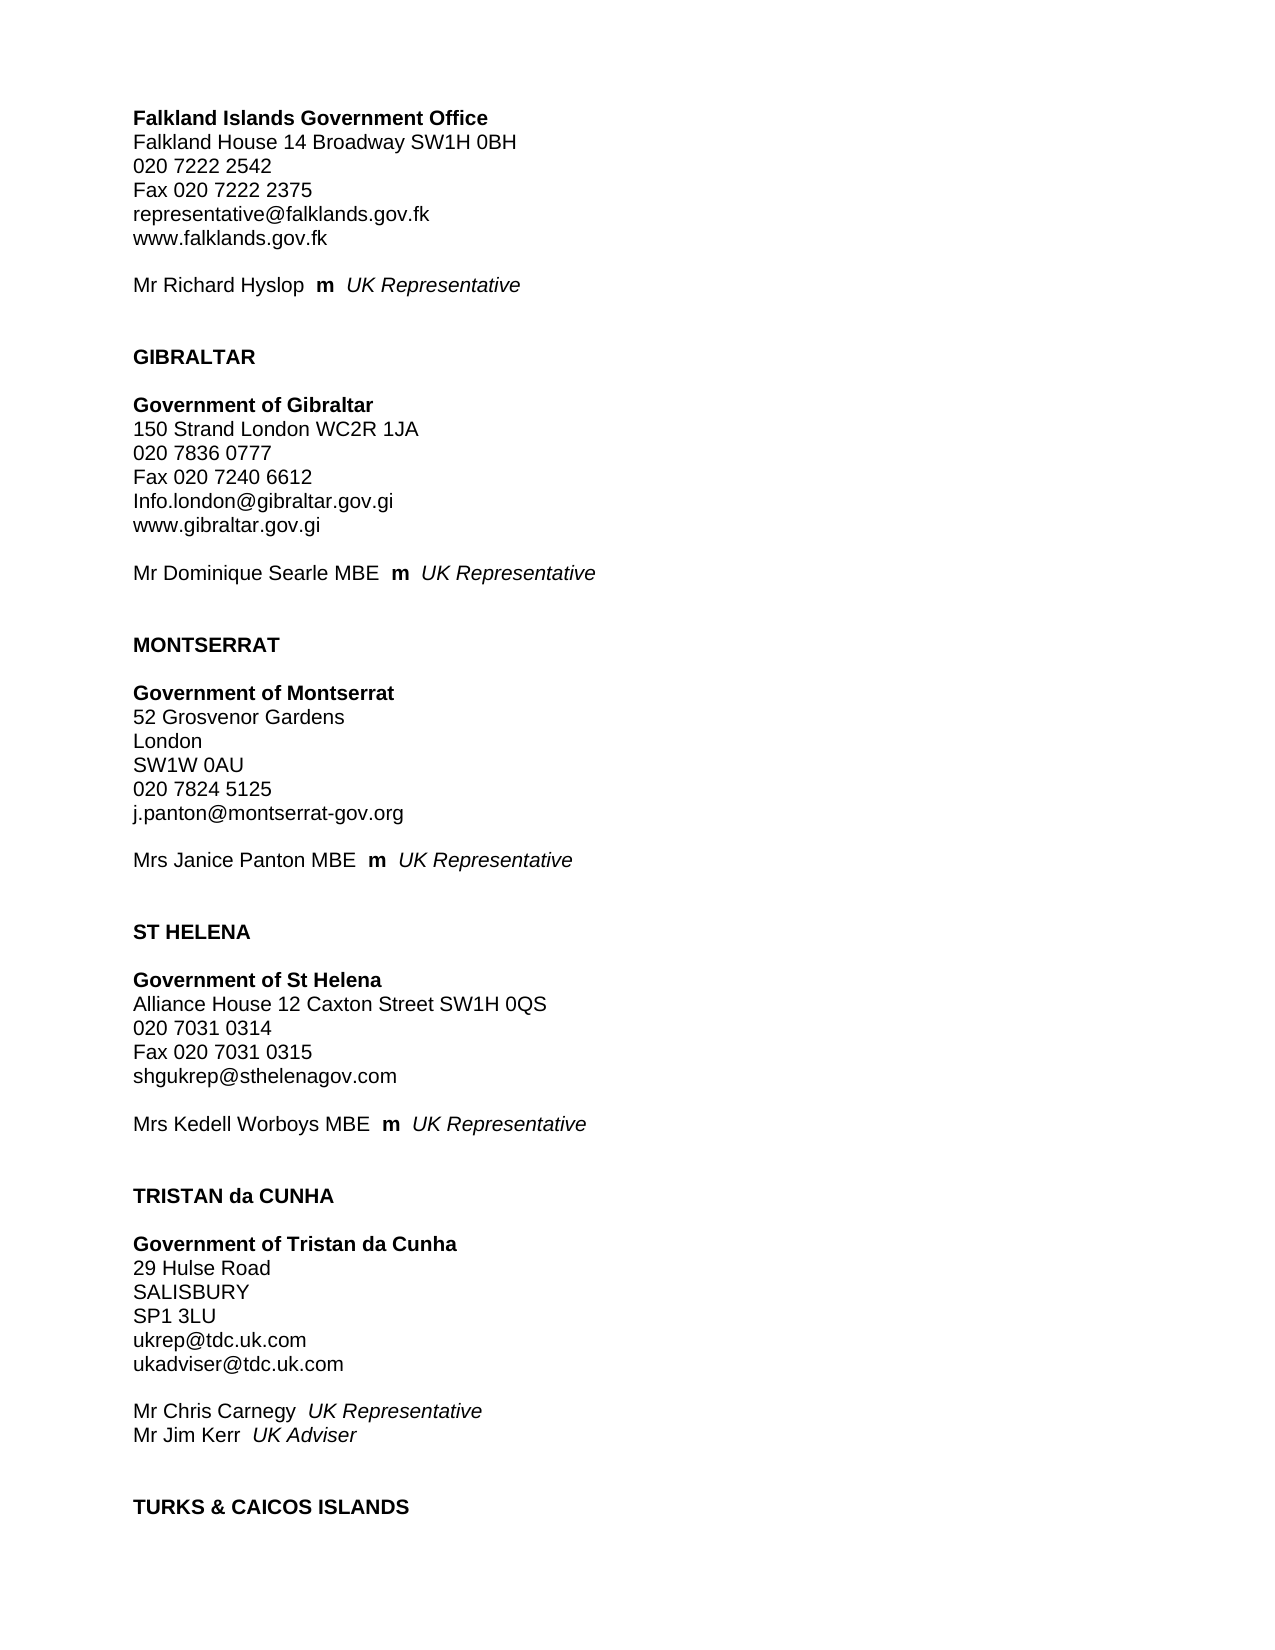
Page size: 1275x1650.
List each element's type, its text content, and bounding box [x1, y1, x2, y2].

text j.panton@montserrat-gov.org [133, 800, 1181, 824]
text Mr Chris Carnegy UK Representative [133, 1399, 1181, 1423]
text shgukrep@sthelenagov.com [133, 1064, 1181, 1088]
text TRISTAN da CUNHA [133, 1184, 1181, 1208]
text Government of St Helena [133, 968, 1181, 992]
text Mr Richard Hyslop m UK Representative [133, 273, 1181, 297]
text 020 7824 5125 [133, 776, 1181, 800]
subtitle TURKS & CAICOS ISLANDS [133, 1495, 1181, 1519]
subtitle GIBRALTAR [133, 345, 1181, 369]
text London [133, 728, 1181, 752]
text Falkland House 14 Broadway SW1H 0BH [133, 129, 1181, 153]
text Fax 020 7240 6612 [133, 465, 1181, 489]
text ukadviser@tdc.uk.com [133, 1351, 1181, 1375]
text Alliance House 12 Caxton Street SW1H 0QS [133, 992, 1181, 1016]
text 150 Strand London WC2R 1JA [133, 417, 1181, 441]
text 29 Hulse Road SALISBURY SP1 3LU ukrep@tdc.uk.com [133, 1256, 1181, 1351]
text 020 7836 0777 [133, 441, 1181, 465]
subtitle Government of Tristan da Cunha [133, 1232, 1181, 1256]
subtitle MONTSERRAT [133, 633, 1181, 657]
text Mr Jim Kerr UK Adviser [133, 1423, 1181, 1447]
text 020 7031 0314 [133, 1016, 1181, 1040]
text www.gibraltar.gov.gi [133, 513, 1181, 537]
text Mr Dominique Searle MBE m UK Representative [133, 561, 1181, 585]
text Fax 020 7031 0315 [133, 1040, 1181, 1064]
subtitle Government of Gibraltar [133, 393, 1181, 417]
text www.falklands.gov.fk [133, 225, 1181, 249]
text Mrs Kedell Worboys MBE m UK Representative [133, 1112, 1181, 1136]
text 52 Grosvenor Gardens [133, 704, 1181, 728]
text 020 7222 2542 [133, 153, 1181, 177]
text Info.london@gibraltar.gov.gi [133, 489, 1181, 513]
subtitle ST HELENA [133, 920, 1181, 944]
text SW1W 0AU [133, 752, 1181, 776]
subtitle Falkland Islands Government Office [133, 106, 1181, 129]
text representative@falklands.gov.fk [133, 201, 1181, 225]
subtitle Government of Montserrat [133, 681, 1181, 704]
text Fax 020 7222 2375 [133, 177, 1181, 201]
text Mrs Janice Panton MBE m UK Representative [133, 848, 1181, 872]
